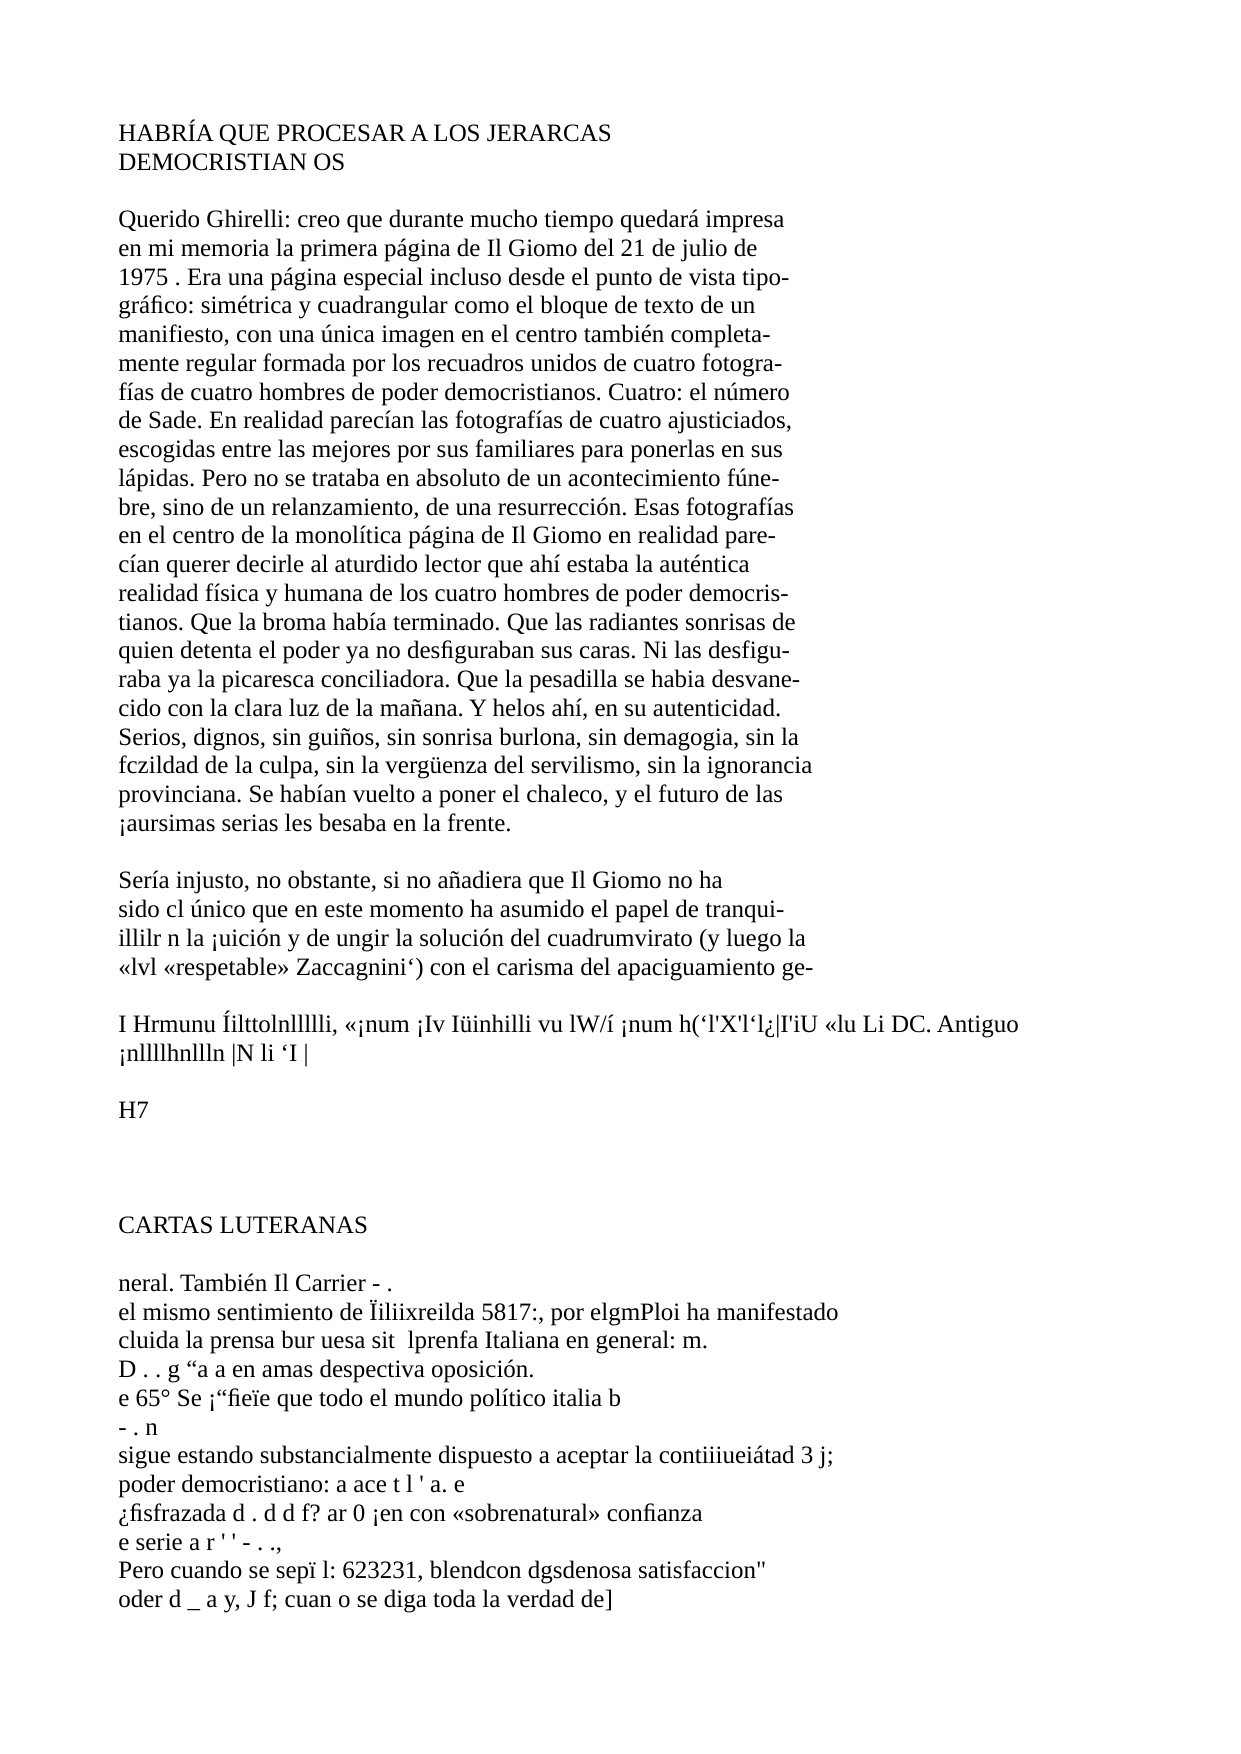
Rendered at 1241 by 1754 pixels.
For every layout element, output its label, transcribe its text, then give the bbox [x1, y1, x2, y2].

text provinciana. Se habían vuelto a poner el chaleco, y el futuro de las [118, 779, 1122, 808]
text I Hrmunu Íilttolnllllli, «¡num ¡Iv Iüinhilli vu lW/í ¡num h(‘l'X'l‘l¿|I'iU «lu Li DC. Antiguo [118, 1009, 1122, 1038]
text e serie a r ' ' - . ., [118, 1527, 1122, 1556]
text «lvl «respetable» Zaccagnini‘) con el carisma del apaciguamiento ge- [118, 952, 1122, 981]
text en mi memoria la primera página de Il Giomo del 21 de julio de [118, 233, 1122, 262]
text cido con la clara luz de la mañana. Y helos ahí, en su autenticidad. [118, 693, 1122, 722]
text Serios, dignos, sin guiños, sin sonrisa burlona, sin demagogia, sin la [118, 722, 1122, 751]
text mente regular formada por los recuadros unidos de cuatro fotogra- [118, 348, 1122, 377]
text HABRÍA QUE PROCESAR A LOS JERARCAS [118, 118, 1122, 147]
text H7 [118, 1096, 1122, 1124]
text e 65° Se ¡“ﬁeïe que todo el mundo político italia b [118, 1383, 1122, 1412]
text ¡aursimas serias les besaba en la frente. [118, 808, 1122, 837]
text cluida la prensa bur uesa sit lprenfa Italiana en general: m. [118, 1326, 1122, 1354]
text DEMOCRISTIAN OS [118, 147, 1122, 176]
text lápidas. Pero no se trataba en absoluto de un acontecimiento fúne- [118, 463, 1122, 492]
text escogidas entre las mejores por sus familiares para ponerlas en sus [118, 434, 1122, 463]
text bre, sino de un relanzamiento, de una resurrección. Esas fotografías [118, 492, 1122, 521]
text quien detenta el poder ya no desﬁguraban sus caras. Ni las desfigu- [118, 636, 1122, 664]
text raba ya la picaresca conciliadora. Que la pesadilla se habia desvane- [118, 664, 1122, 693]
text D . . g “a a en amas despectiva oposición. [118, 1354, 1122, 1383]
text fczildad de la culpa, sin la vergüenza del servilismo, sin la ignorancia [118, 751, 1122, 779]
text de Sade. En realidad parecían las fotografías de cuatro ajusticiados, [118, 406, 1122, 434]
text ¿ﬁsfrazada d . d d f? ar 0 ¡en con «sobrenatural» conﬁanza [118, 1498, 1122, 1527]
text realidad física y humana de los cuatro hombres de poder democris- [118, 578, 1122, 607]
text sido cl único que en este momento ha asumido el papel de tranqui- [118, 894, 1122, 923]
text gráﬁco: simétrica y cuadrangular como el bloque de texto de un [118, 291, 1122, 319]
text tianos. Que la broma había terminado. Que las radiantes sonrisas de [118, 607, 1122, 636]
text fías de cuatro hombres de poder democristianos. Cuatro: el número [118, 377, 1122, 406]
text Sería injusto, no obstante, si no añadiera que Il Giomo no ha [118, 866, 1122, 894]
text illilr n la ¡uición y de ungir la solución del cuadrumvirato (y luego la [118, 923, 1122, 952]
text CARTAS LUTERANAS [118, 1211, 1122, 1239]
text el mismo sentimiento de Ïiliixreilda 5817:, por elgmPloi ha manifestado [118, 1297, 1122, 1326]
text ¡nllllhnllln |N li ‘I | [118, 1038, 1122, 1067]
text en el centro de la monolítica página de Il Giomo en realidad pare- [118, 521, 1122, 549]
text Pero cuando se sepï l: 623231, blendcon dgsdenosa satisfaccion" [118, 1556, 1122, 1584]
text oder d _ a y, J f; cuan o se diga toda la verdad de] [118, 1584, 1122, 1613]
text neral. También Il Carrier - . [118, 1268, 1122, 1297]
text sigue estando substancialmente dispuesto a aceptar la contiiiueiátad 3 j; [118, 1441, 1122, 1469]
text manifiesto, con una única imagen en el centro también completa- [118, 319, 1122, 348]
text 1975 . Era una página especial incluso desde el punto de vista tipo- [118, 262, 1122, 291]
text cían querer decirle al aturdido lector que ahí estaba la auténtica [118, 549, 1122, 578]
text Querido Ghirelli: creo que durante mucho tiempo quedará impresa [118, 204, 1122, 233]
text poder democristiano: a ace t l ' a. e [118, 1469, 1122, 1498]
text - . n [118, 1412, 1122, 1441]
